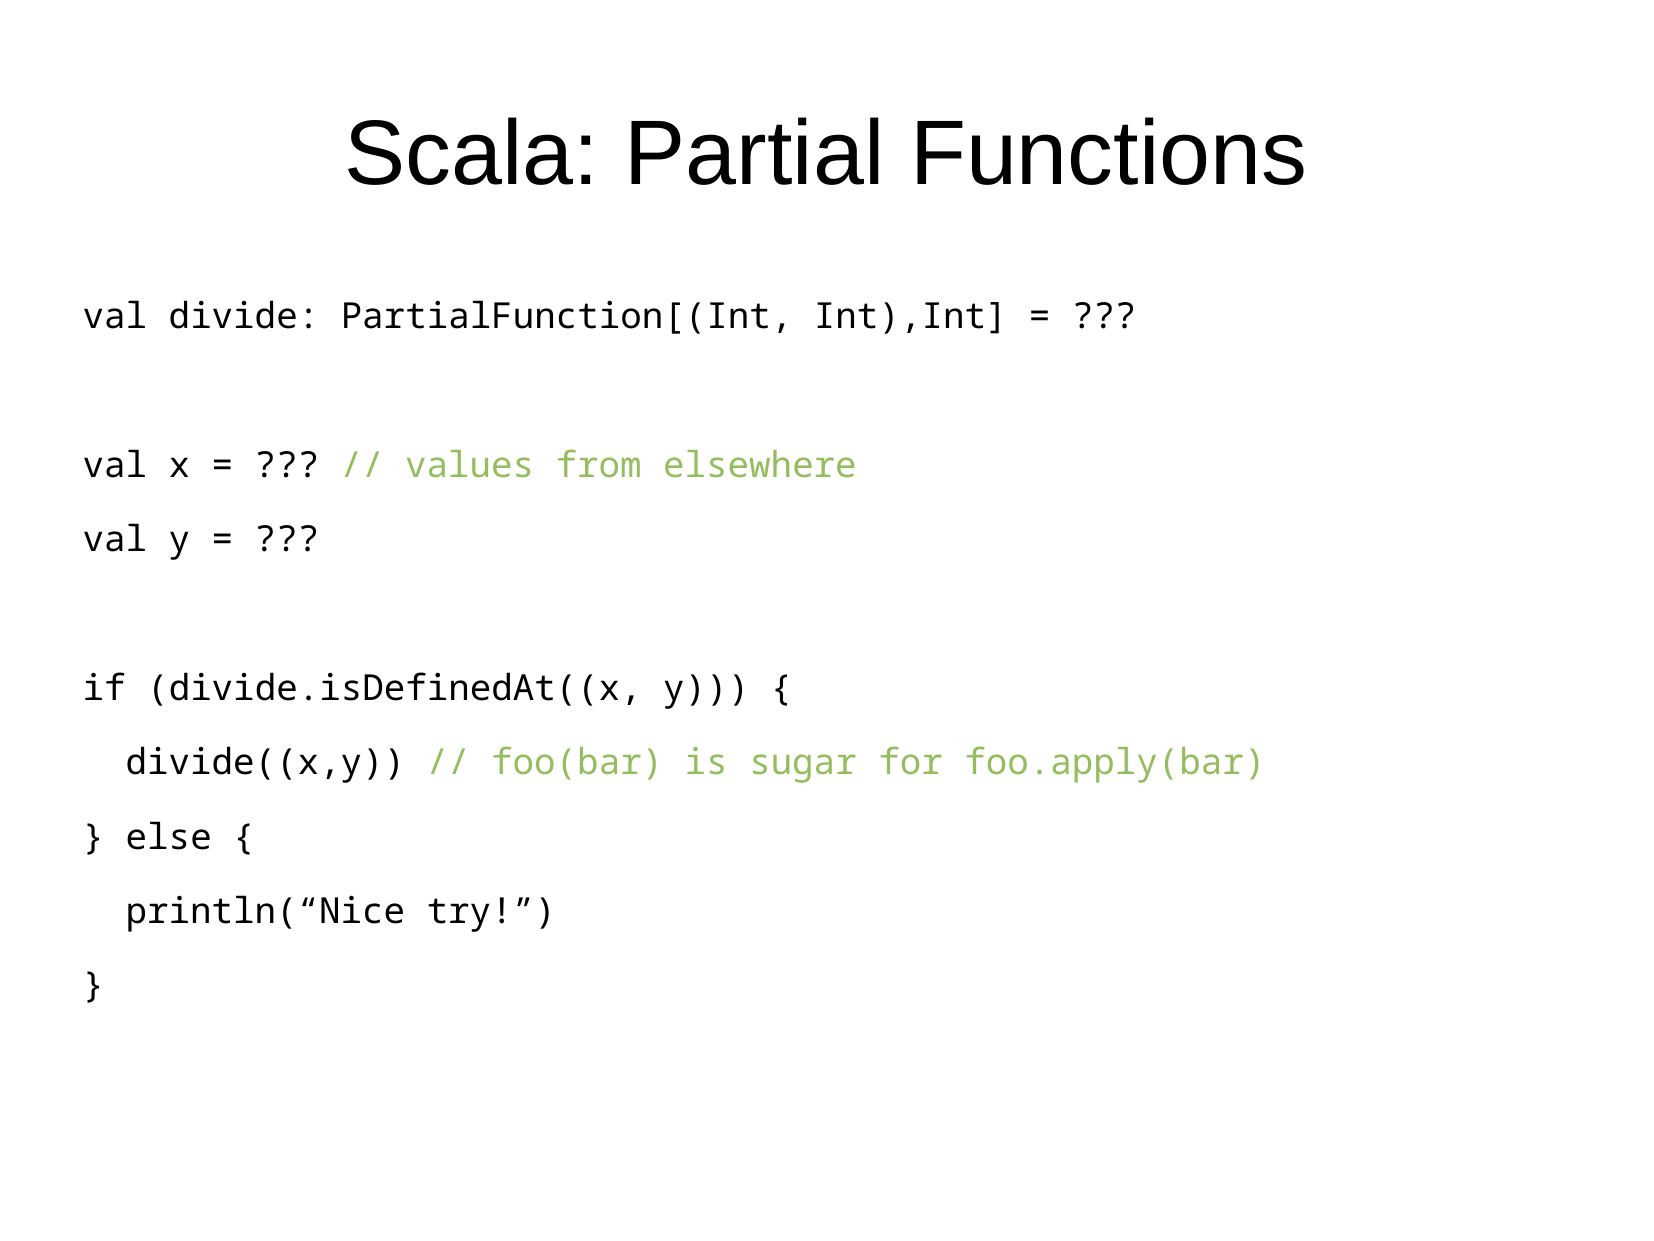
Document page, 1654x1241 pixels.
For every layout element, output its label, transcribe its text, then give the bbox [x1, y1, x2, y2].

title Scala: Partial Functions [82, 49, 1571, 257]
list val divide: PartialFunction[(Int, Int),Int] = ??? val x = ??? // values from elsewhere val y = ??? if (divide.isDefinedAt((x, y))) { divide((x,y)) // foo(bar) is sugar for foo.apply(bar) } else { println(“Nice try!”) } [82, 290, 1571, 1010]
